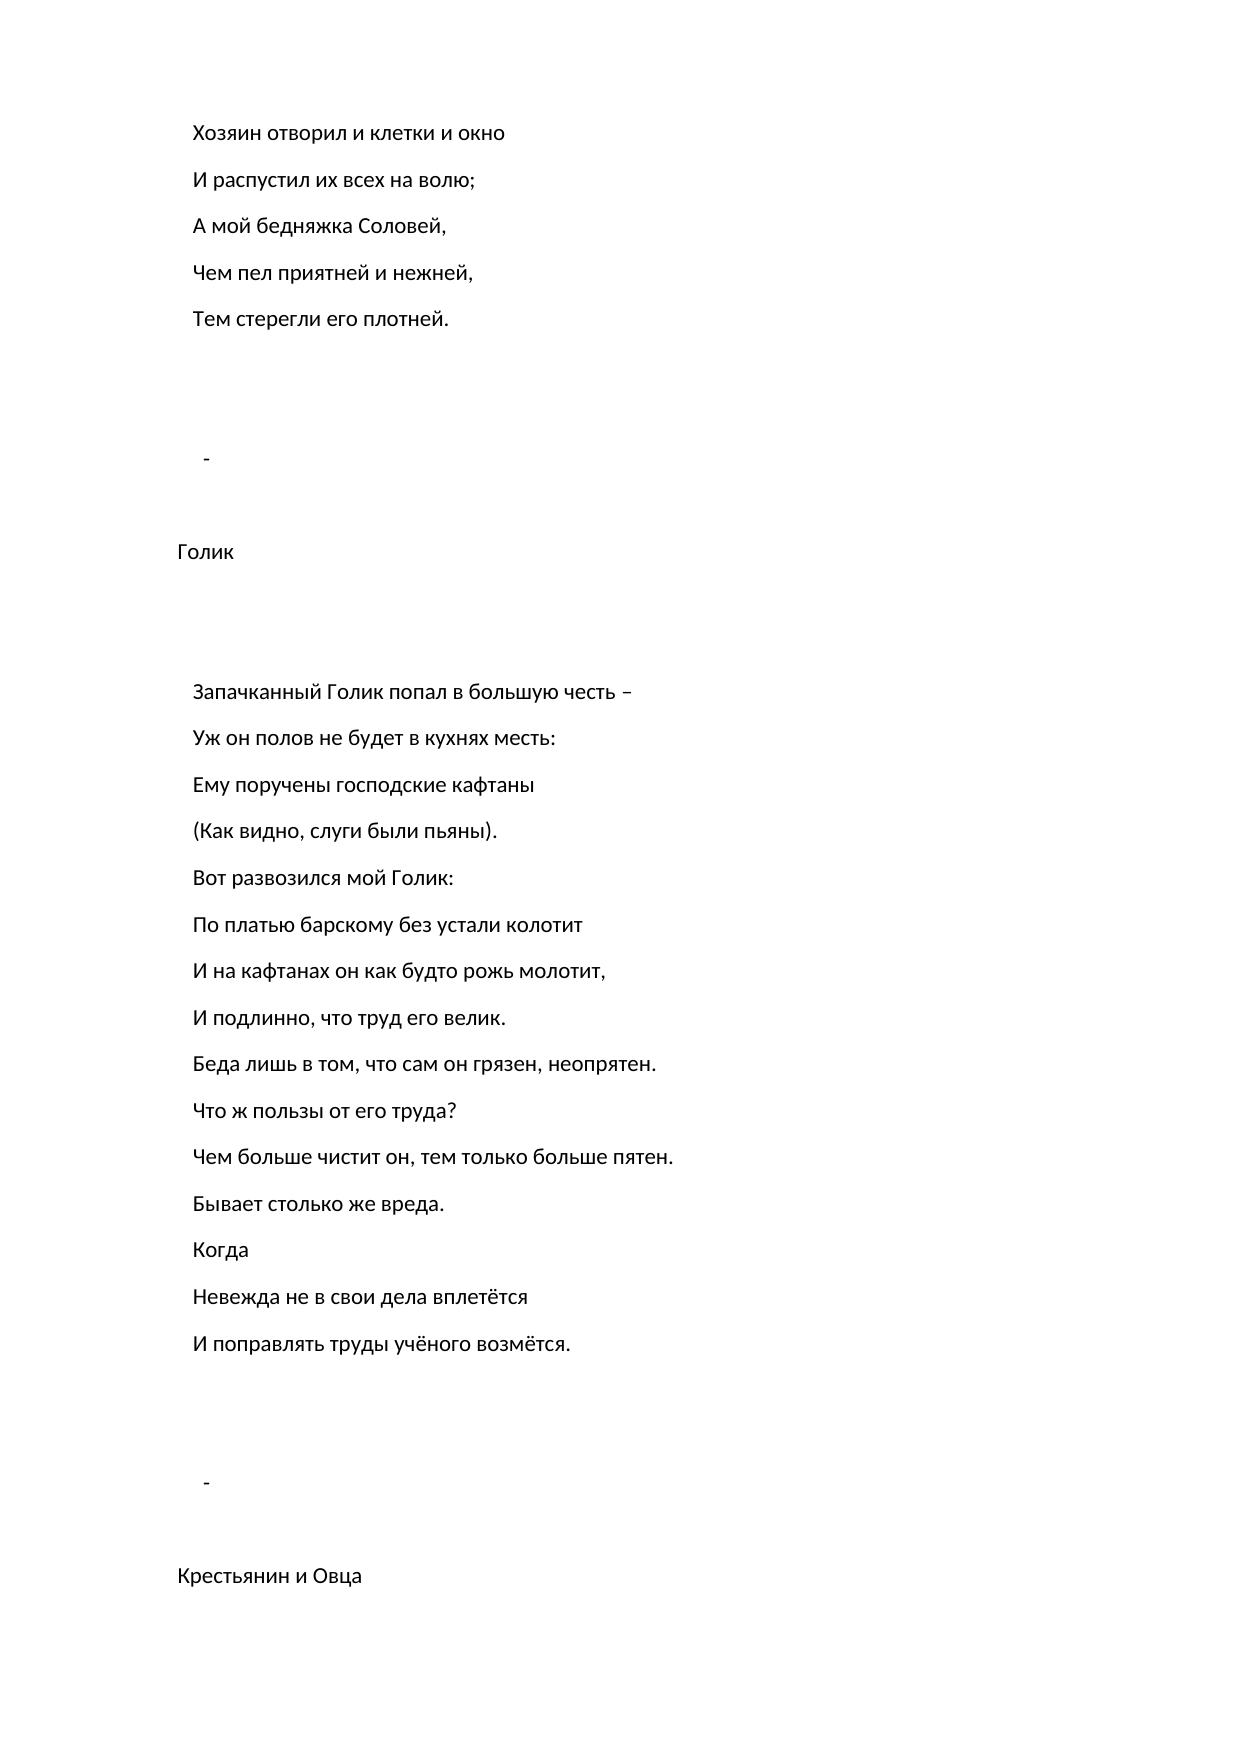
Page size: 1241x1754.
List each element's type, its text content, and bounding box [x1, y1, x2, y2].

text Бывает столько же вреда. [177, 1189, 1152, 1217]
text Вот развозился мой Голик: [177, 863, 1152, 891]
text - [177, 1468, 1152, 1496]
text И подлинно, что труд его велик. [177, 1003, 1152, 1031]
text Беда лишь в том, что сам он грязен, неопрятен. [177, 1049, 1152, 1077]
text Что ж пользы от его труда? [177, 1096, 1152, 1124]
text - [177, 444, 1152, 472]
text И на кафтанах он как будто рожь молотит, [177, 956, 1152, 984]
text По платью барскому без устали колотит [177, 910, 1152, 938]
text И поправлять труды учёного возмётся. [177, 1329, 1152, 1357]
text Чем пел приятней и нежней, [177, 258, 1152, 286]
text Невежда не в свои дела вплетётся [177, 1282, 1152, 1310]
text Голик [177, 537, 1152, 565]
text Чем больше чистит он, тем только больше пятен. [177, 1142, 1152, 1171]
text Когда [177, 1236, 1152, 1264]
text Уж он полов не будет в кухнях месть: [177, 723, 1152, 751]
text Хозяин отворил и клетки и окно [177, 118, 1152, 146]
text Ему поручены господские кафтаны [177, 770, 1152, 798]
text Запачканный Голик попал в большую честь – [177, 677, 1152, 705]
text Тем стерегли его плотней. [177, 304, 1152, 332]
text Крестьянин и Овца [177, 1562, 1152, 1589]
text (Как видно, слуги были пьяны). [177, 817, 1152, 844]
text А мой бедняжка Соловей, [177, 211, 1152, 239]
text И распустил их всех на волю; [177, 165, 1152, 193]
